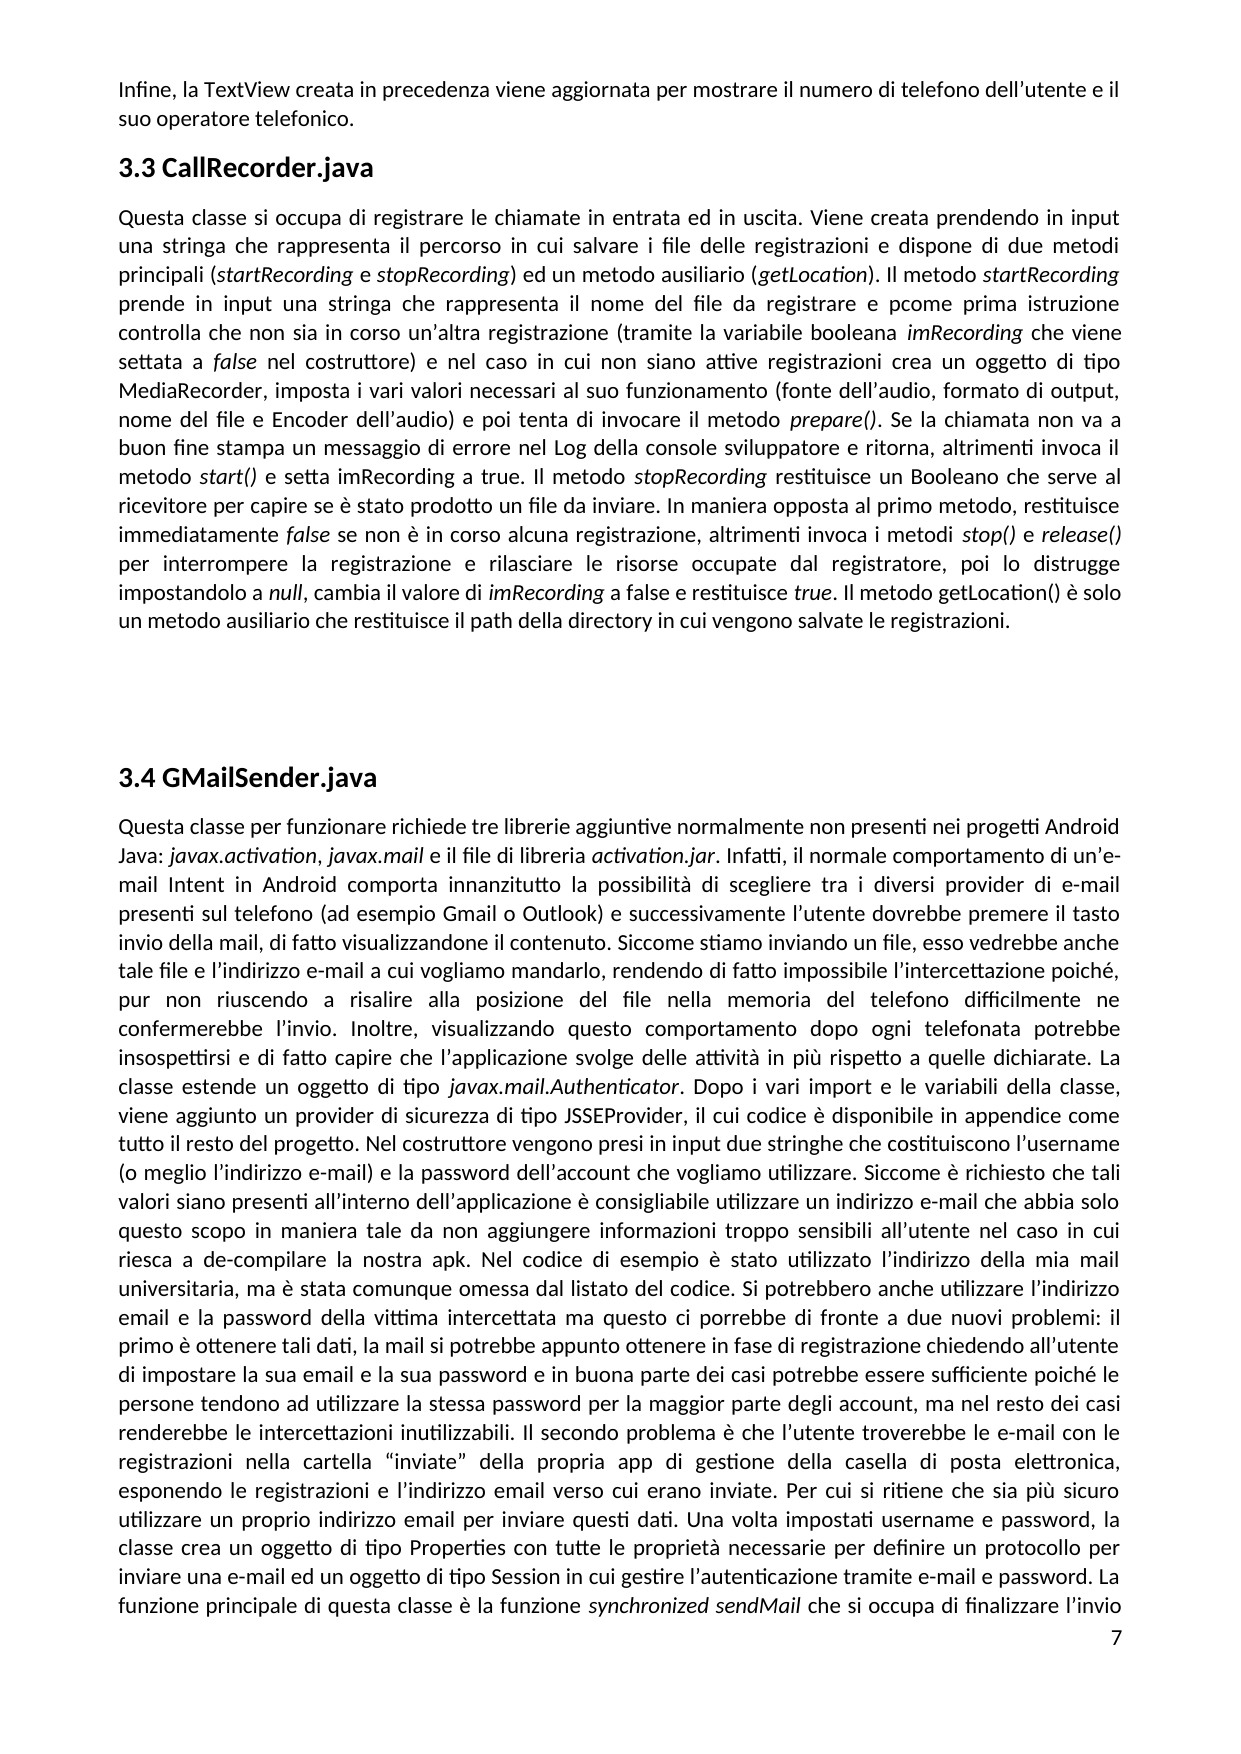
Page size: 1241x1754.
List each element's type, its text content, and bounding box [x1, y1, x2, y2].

text 3.3 CallRecorder.java [118, 149, 1122, 185]
text Questa classe si occupa di registrare le chiamate in entrata ed in uscita. Viene creata prendendo in input una stringa che rappresenta il percorso in cui salvare i file delle registrazioni e dispone di due metodi principali (startRecording e stopRecording) ed un metodo ausiliario (getLocation). Il metodo startRecording prende in input una stringa che rappresenta il nome del file da registrare e pcome prima istruzione controlla che non sia in corso un’altra registrazione (tramite la variabile booleana imRecording che viene settata a false nel costruttore) e nel caso in cui non siano attive registrazioni crea un oggetto di tipo MediaRecorder, imposta i vari valori necessari al suo funzionamento (fonte dell’audio, formato di output, nome del file e Encoder dell’audio) e poi tenta di invocare il metodo prepare(). Se la chiamata non va a buon fine stampa un messaggio di errore nel Log della console sviluppatore e ritorna, altrimenti invoca il metodo start() e setta imRecording a true. Il metodo stopRecording restituisce un Booleano che serve al ricevitore per capire se è stato prodotto un file da inviare. In maniera opposta al primo metodo, restituisce immediatamente false se non è in corso alcuna registrazione, altrimenti invoca i metodi stop() e release() per interrompere la registrazione e rilasciare le risorse occupate dal registratore, poi lo distrugge impostandolo a null, cambia il valore di imRecording a false e restituisce true. Il metodo getLocation() è solo un metodo ausiliario che restituisce il path della directory in cui vengono salvate le registrazioni. [118, 203, 1122, 635]
text Questa classe per funzionare richiede tre librerie aggiuntive normalmente non presenti nei progetti Android Java: javax.activation, javax.mail e il file di libreria activation.jar. Infatti, il normale comportamento di un’e-mail Intent in Android comporta innanzitutto la possibilità di scegliere tra i diversi provider di e-mail presenti sul telefono (ad esempio Gmail o Outlook) e successivamente l’utente dovrebbe premere il tasto invio della mail, di fatto visualizzandone il contenuto. Siccome stiamo inviando un file, esso vedrebbe anche tale file e l’indirizzo e-mail a cui vogliamo mandarlo, rendendo di fatto impossibile l’intercettazione poiché, pur non riuscendo a risalire alla posizione del file nella memoria del telefono difficilmente ne confermerebbe l’invio. Inoltre, visualizzando questo comportamento dopo ogni telefonata potrebbe insospettirsi e di fatto capire che l’applicazione svolge delle attività in più rispetto a quelle dichiarate. La classe estende un oggetto di tipo javax.mail.Authenticator. Dopo i vari import e le variabili della classe, viene aggiunto un provider di sicurezza di tipo JSSEProvider, il cui codice è disponibile in appendice come tutto il resto del progetto. Nel costruttore vengono presi in input due stringhe che costituiscono l’username (o meglio l’indirizzo e-mail) e la password dell’account che vogliamo utilizzare. Siccome è richiesto che tali valori siano presenti all’interno dell’applicazione è consigliabile utilizzare un indirizzo e-mail che abbia solo questo scopo in maniera tale da non aggiungere informazioni troppo sensibili all’utente nel caso in cui riesca a de-compilare la nostra apk. Nel codice di esempio è stato utilizzato l’indirizzo della mia mail universitaria, ma è stata comunque omessa dal listato del codice. Si potrebbero anche utilizzare l’indirizzo email e la password della vittima intercettata ma questo ci porrebbe di fronte a due nuovi problemi: il primo è ottenere tali dati, la mail si potrebbe appunto ottenere in fase di registrazione chiedendo all’utente di impostare la sua email e la sua password e in buona parte dei casi potrebbe essere sufficiente poiché le persone tendono ad utilizzare la stessa password per la maggior parte degli account, ma nel resto dei casi renderebbe le intercettazioni inutilizzabili. Il secondo problema è che l’utente troverebbe le e-mail con le registrazioni nella cartella “inviate” della propria app di gestione della casella di posta elettronica, esponendo le registrazioni e l’indirizzo email verso cui erano inviate. Per cui si ritiene che sia più sicuro utilizzare un proprio indirizzo email per inviare questi dati. Una volta impostati username e password, la classe crea un oggetto di tipo Properties con tutte le proprietà necessarie per definire un protocollo per inviare una e-mail ed un oggetto di tipo Session in cui gestire l’autenticazione tramite e-mail e password. La funzione principale di questa classe è la funzione synchronized sendMail che si occupa di finalizzare l’invio [118, 812, 1122, 1619]
text 3.4 GMailSender.java [118, 759, 1122, 794]
text Infine, la TextView creata in precedenza viene aggiornata per mostrare il numero di telefono dell’utente e il suo operatore telefonico. [118, 75, 1122, 132]
